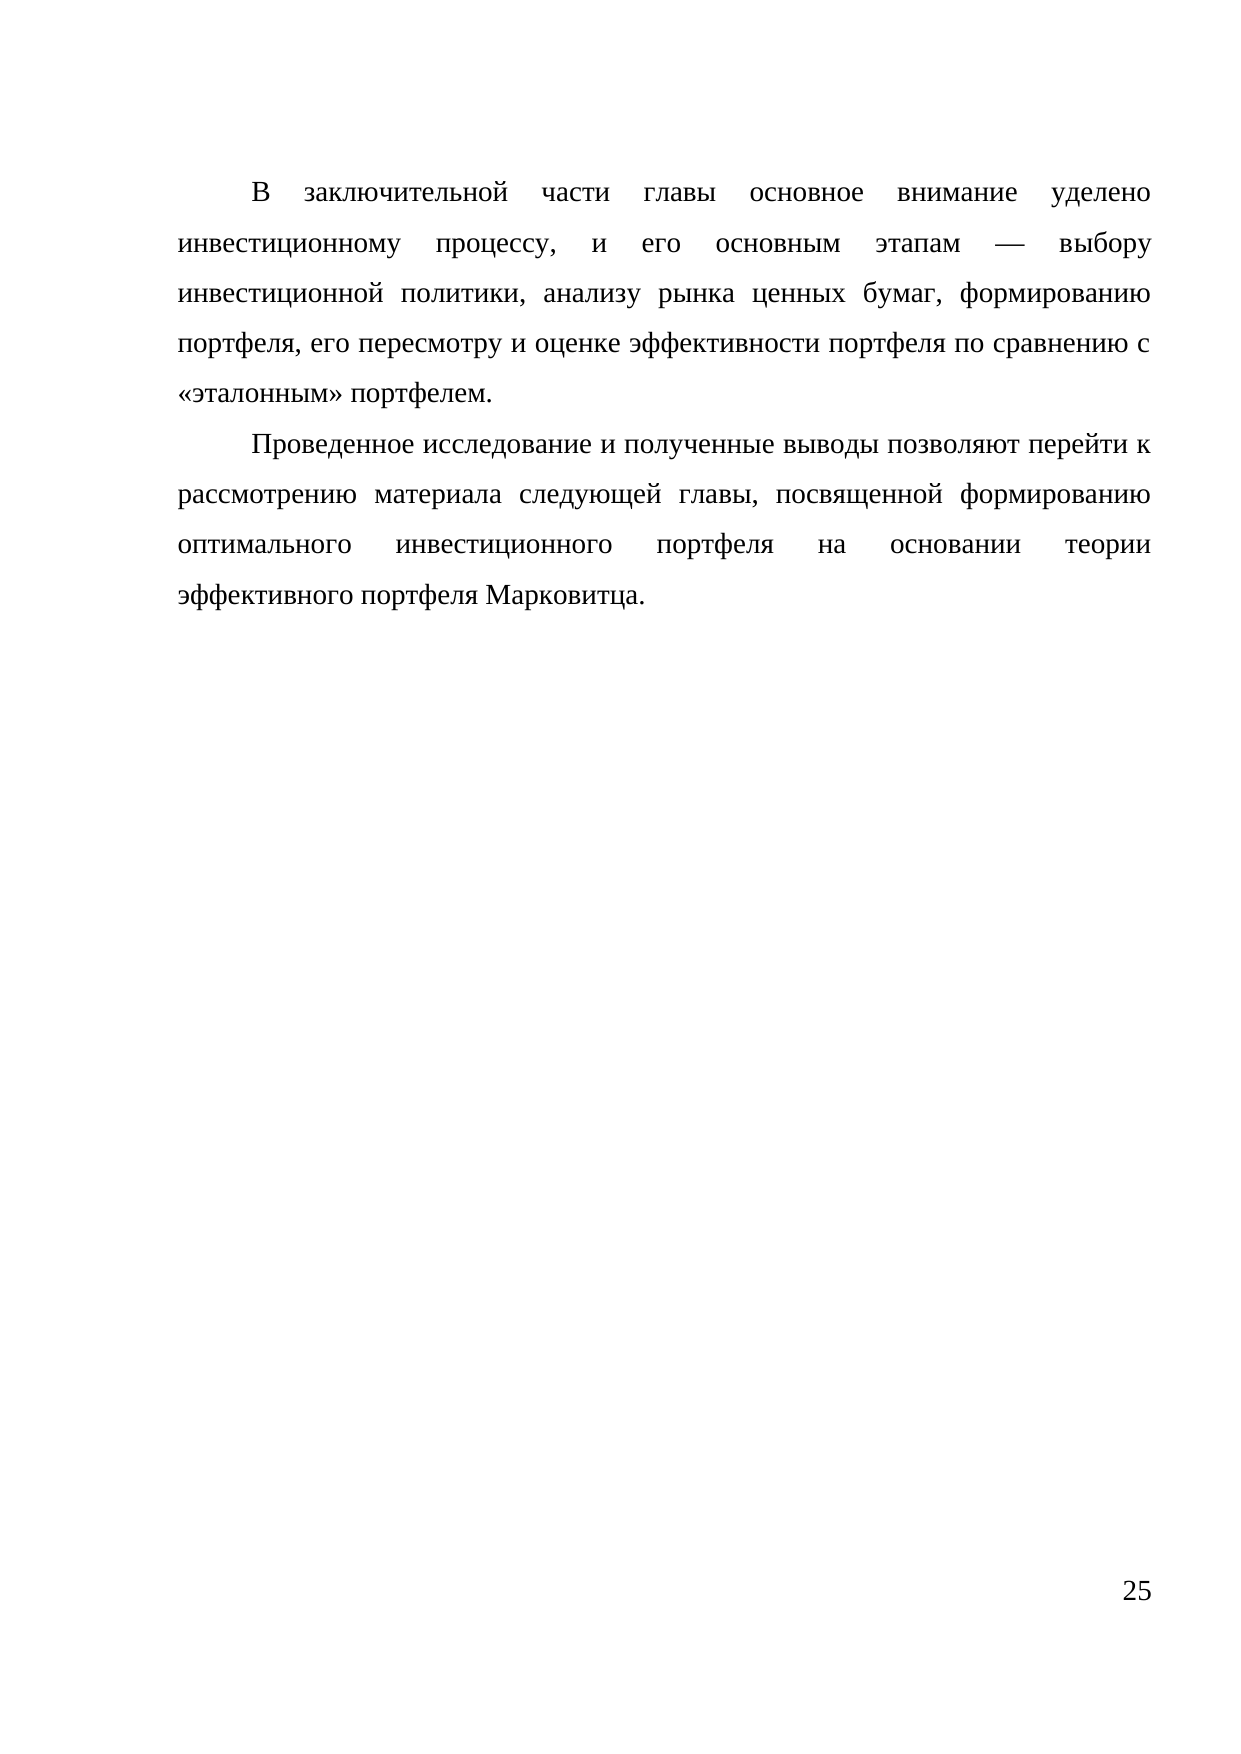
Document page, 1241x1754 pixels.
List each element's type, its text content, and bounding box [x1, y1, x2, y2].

text Проведенное исследование и полученные выводы позволяют перейти к рассмотрению материала следующей главы, посвященной формированию оптимального инвестиционного портфеля на основании теории эффективного портфеля Марковитца. [177, 426, 1152, 610]
text В заключительной части главы основное внимание уделено инвестиционному процессу, и его основным этапам — выбору инвестиционной политики, анализу рынка ценных бумаг, формированию портфеля, его пересмотру и оценке эффективности портфеля по сравнению с «эталонным» портфелем. [177, 174, 1152, 409]
